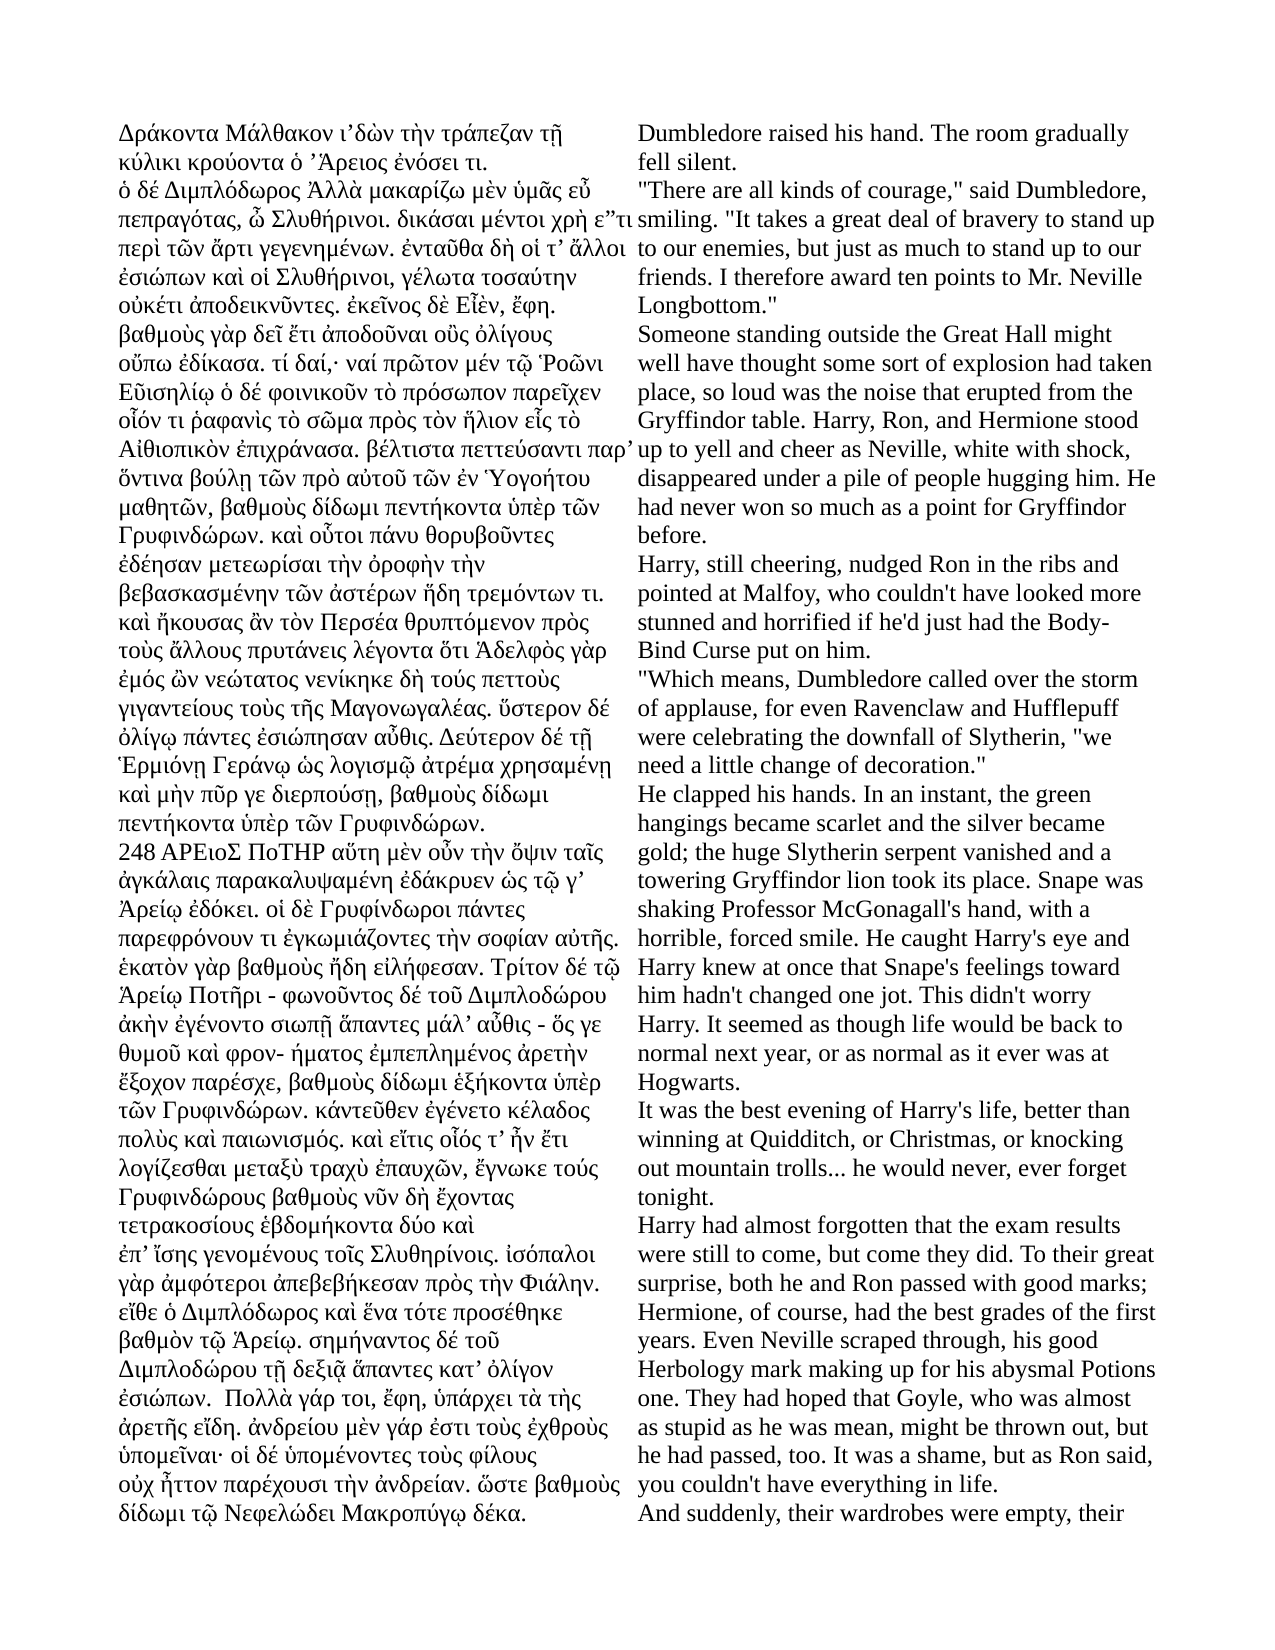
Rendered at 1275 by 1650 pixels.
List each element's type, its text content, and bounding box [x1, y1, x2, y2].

table_cell Δράκοντα Μάλθακον ι’δὼν τὴν τράπεζαν τῇ κύλικι κρούοντα ὁ ’Ἁρειος ἐνόσει τι. ὁ δέ Διμπλόδωρος Ἀλλὰ μακαρίζω μὲν ὑμᾶς εὖ πεπραγότας, ὦ Σλυθήρινοι. δικάσαι μέντοι χρὴ ε”τι περὶ τῶν ἄρτι γεγενημένων. ἐνταῦθα δὴ οἱ τ’ ἄλλοι ἐσιώπων καὶ οἱ Σλυθήρινοι, γέλωτα τοσαύτην οὐκέτι ἀποδεικνῦντες. ἐκεῖνος δὲ Εἶὲν, ἔφη. βαθμοὺς γὰρ δεῖ ἔτι ἀποδοῦναι οὒς ὀλίγους οὔπω ἐδίκασα. τί δαί,· ναί πρῶτον μέν τῷ Ῥοῶνι Εῦισηλίῳ ὁ δέ φοινικοῦν τὸ πρόσωπον παρεῖχεν οἷόν τι ῥαφανὶς τὸ σῶμα πρὸς τὸν ἥλιον εἷς τὸ Αἰθιοπικὸν ἐπιχράνασα. βέλτιστα πεττεύσαντι παρ’ ὅντινα βούλῃ τῶν πρὸ αὐτοῦ τῶν ἐν Ὑογοήτου μαθητῶν, βαθμοὺς δίδωμι πεντήκοντα ὑπὲρ τῶν Γρυφινδώρων. καὶ οὗτοι πάνυ θορυβοῦντες ἐδέησαν μετεωρίσαι τὴν ὀροφὴν τὴν βεβασκασμένην τῶν ἀστέρων ἥδη τρεμόντων τι. καὶ ἤκουσας ἂν τὸν Περσέα θρυπτόμενον πρὸς τοὺς ἄλλους πρυτάνεις λέγοντα ὅτι Ἁδελφὸς γὰρ ἐμός ὢν νεώτατος νενίκηκε δὴ τούς πεττοὺς γιγαντείους τοὺς τῆς Μαγονωγαλέας. ὕστερον δέ ὀλίγῳ πάντες ἐσιώπησαν αὖθις. Δεύτερον δέ τῇ Ἑρμιόνῃ Γεράνῳ ὡς λογισμῷ ἀτρέμα χρησαμένῃ καὶ μὴν πῦρ γε διερπούσῃ, βαθμοὺς δίδωμι πεντήκοντα ὑπὲρ τῶν Γρυφινδώρων. 248 ΑΡΕιοΣ ΠοΤΗΡ αὕτη μὲν οὖν τὴν ὄψιν ταῖς ἀγκάλαις παρακαλυψαμένη ἐδάκρυεν ὡς τῷ γ’ Ἀρείῳ ἐδόκει. οἱ δὲ Γρυφίνδωροι πάντες παρεφρόνουν τι ἐγκωμιάζοντες τὴν σοφίαν αὐτῆς. ἑκατὸν γὰρ βαθμοὺς ἤδη εἰλήφεσαν. Τρίτον δέ τῷ Ἁρείῳ Ποτῆρι - φωνοῦντος δέ τοῦ Διμπλοδώρου ἀκὴν ἐγένοντο σιωπῇ ἅπαντες μάλ’ αὖθις - ὅς γε θυμοῦ καὶ φρον- ήματος ἐμπεπλημένος ἀρετὴν ἔξοχον παρέσχε, βαθμοὺς δίδωμι ἑξήκοντα ὑπὲρ τῶν Γρυφινδώρων. κάντεῦθεν ἐγένετο κέλαδος πολὺς καὶ παιωνισμός. καὶ εἴτις οἷός τ’ ἦν ἔτι λογίζεσθαι μεταξὺ τραχὺ ἐπαυχῶν, ἔγνωκε τούς Γρυφινδώρους βαθμοὺς νῦν δὴ ἔχοντας τετρακοσίους ἑβδομήκοντα δύο καὶ ἐπ’ ἴσης γενομένους τοῖς Σλυθηρίνοις. ἰσόπαλοι γὰρ ἀμφότεροι ἀπεβεβήκεσαν πρὸς τὴν Φιάλην. εἴθε ὁ Διμπλόδωρος καὶ ἕνα τότε προσέθηκε βαθμὸν τῷ Ἁρείῳ. σημήναντος δέ τοῦ Διμπλοδώρου τῇ δεξιᾷ ἅπαντες κατ’ ὀλίγον ἐσιώπων. Πολλὰ γάρ τοι, ἔφη, ὑπάρχει τὰ τὴς ἀρετῆς εἴδη. ἀνδρείου μὲν γάρ ἐστι τοὺς ἐχθροὺς ὑπομεῖναι· οἱ δέ ὑπομένοντες τοὺς φίλους οὐχ ἦττον παρέχουσι τὴν ἀνδρείαν. ὥστε βαθμοὺς δίδωμι τῷ Νεφελώδει Μακροπύγῳ δέκα. [118, 118, 637, 1527]
table_cell Dumbledore raised his hand. The room gradually fell silent. "There are all kinds of courage," said Dumbledore, smiling. "It takes a great deal of bravery to stand up to our enemies, but just as much to stand up to our friends. I therefore award ten points to Mr. Neville Longbottom." Someone standing outside the Great Hall might well have thought some sort of explosion had taken place, so loud was the noise that erupted from the Gryffindor table. Harry, Ron, and Hermione stood up to yell and cheer as Neville, white with shock, disappeared under a pile of people hugging him. He had never won so much as a point for Gryffindor before. Harry, still cheering, nudged Ron in the ribs and pointed at Malfoy, who couldn't have looked more stunned and horrified if he'd just had the Body-Bind Curse put on him. "Which means, Dumbledore called over the storm of applause, for even Ravenclaw and Hufflepuff were celebrating the downfall of Slytherin, "we need a little change of decoration." He clapped his hands. In an instant, the green hangings became scarlet and the silver became gold; the huge Slytherin serpent vanished and a towering Gryffindor lion took its place. Snape was shaking Professor McGonagall's hand, with a horrible, forced smile. He caught Harry's eye and Harry knew at once that Snape's feelings toward him hadn't changed one jot. This didn't worry Harry. It seemed as though life would be back to normal next year, or as normal as it ever was at Hogwarts. It was the best evening of Harry's life, better than winning at Quidditch, or Christmas, or knocking out mountain trolls... he would never, ever forget tonight. Harry had almost forgotten that the exam results were still to come, but come they did. To their great surprise, both he and Ron passed with good marks; Hermione, of course, had the best grades of the first years. Even Neville scraped through, his good Herbology mark making up for his abysmal Potions one. They had hoped that Goyle, who was almost as stupid as he was mean, might be thrown out, but he had passed, too. It was a shame, but as Ron said, you couldn't have everything in life. And suddenly, their wardrobes were empty, their [637, 118, 1157, 1527]
